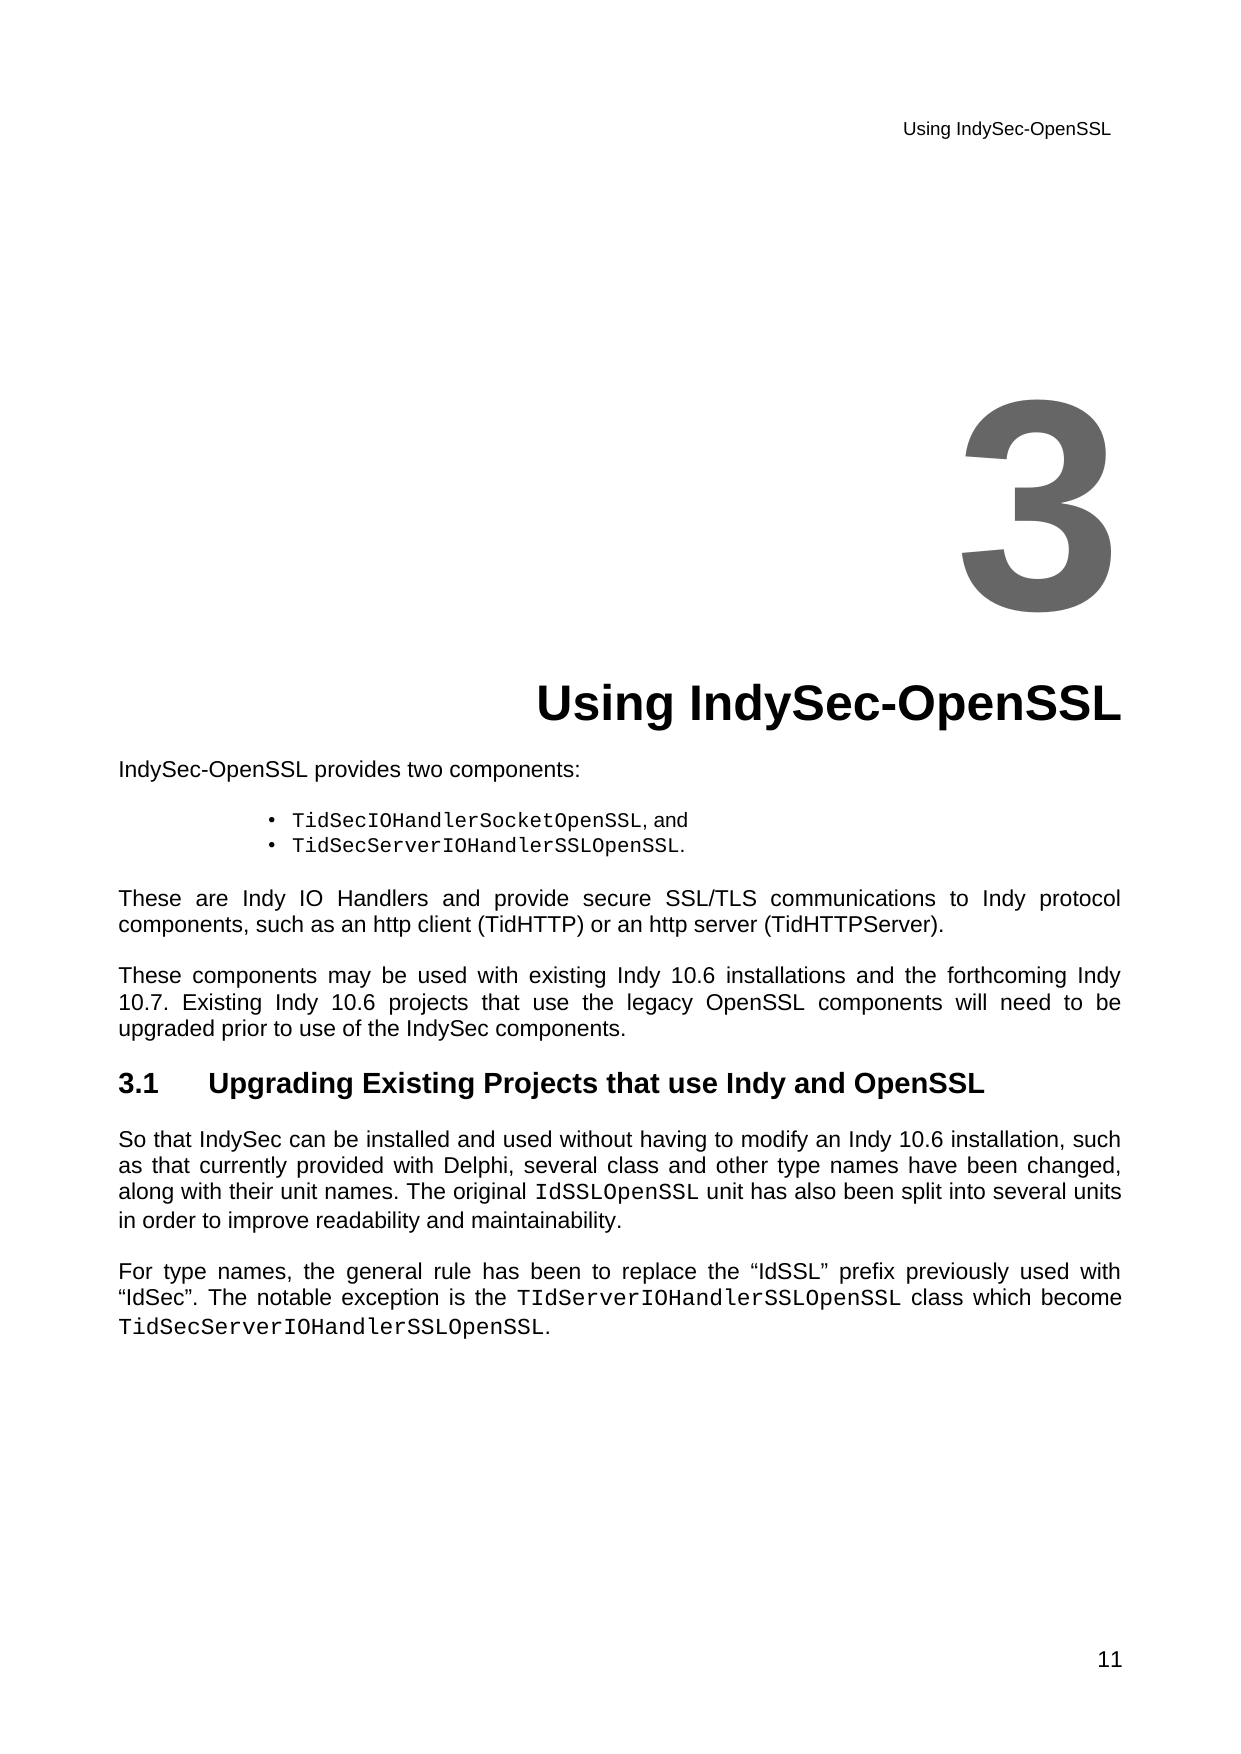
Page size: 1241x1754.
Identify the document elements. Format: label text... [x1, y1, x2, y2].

list TidSecIOHandlerSocketOpenSSL, and [268, 807, 1122, 833]
text So that IndySec can be installed and used without having to modify an Indy 10.6 installation, such as that currently provided with Delphi, several class and other type names have been changed, along with their unit names. The original IdSSLOpenSSL unit has also been split into several units in order to improve readability and maintainability. [118, 1126, 1122, 1233]
text IndySec-OpenSSL provides two components: [118, 756, 1122, 782]
subtitle Upgrading Existing Projects that use Indy and OpenSSL [118, 1066, 1122, 1100]
text These are Indy IO Handlers and provide secure SSL/TLS communications to Indy protocol components, such as an http client (TidHTTP) or an http server (TidHTTPServer). [118, 885, 1122, 937]
subtitle Using IndySec-OpenSSL [81, 328, 1122, 731]
list TidSecServerIOHandlerSSLOpenSSL. [268, 833, 1122, 859]
text For type names, the general rule has been to replace the “IdSSL” prefix previously used with “IdSec”. The notable exception is the TIdServerIOHandlerSSLOpenSSL class which become TidSecServerIOHandlerSSLOpenSSL. [118, 1258, 1122, 1341]
text These components may be used with existing Indy 10.6 installations and the forthcoming Indy 10.7. Existing Indy 10.6 projects that use the legacy OpenSSL components will need to be upgraded prior to use of the IndySec components. [118, 962, 1122, 1041]
